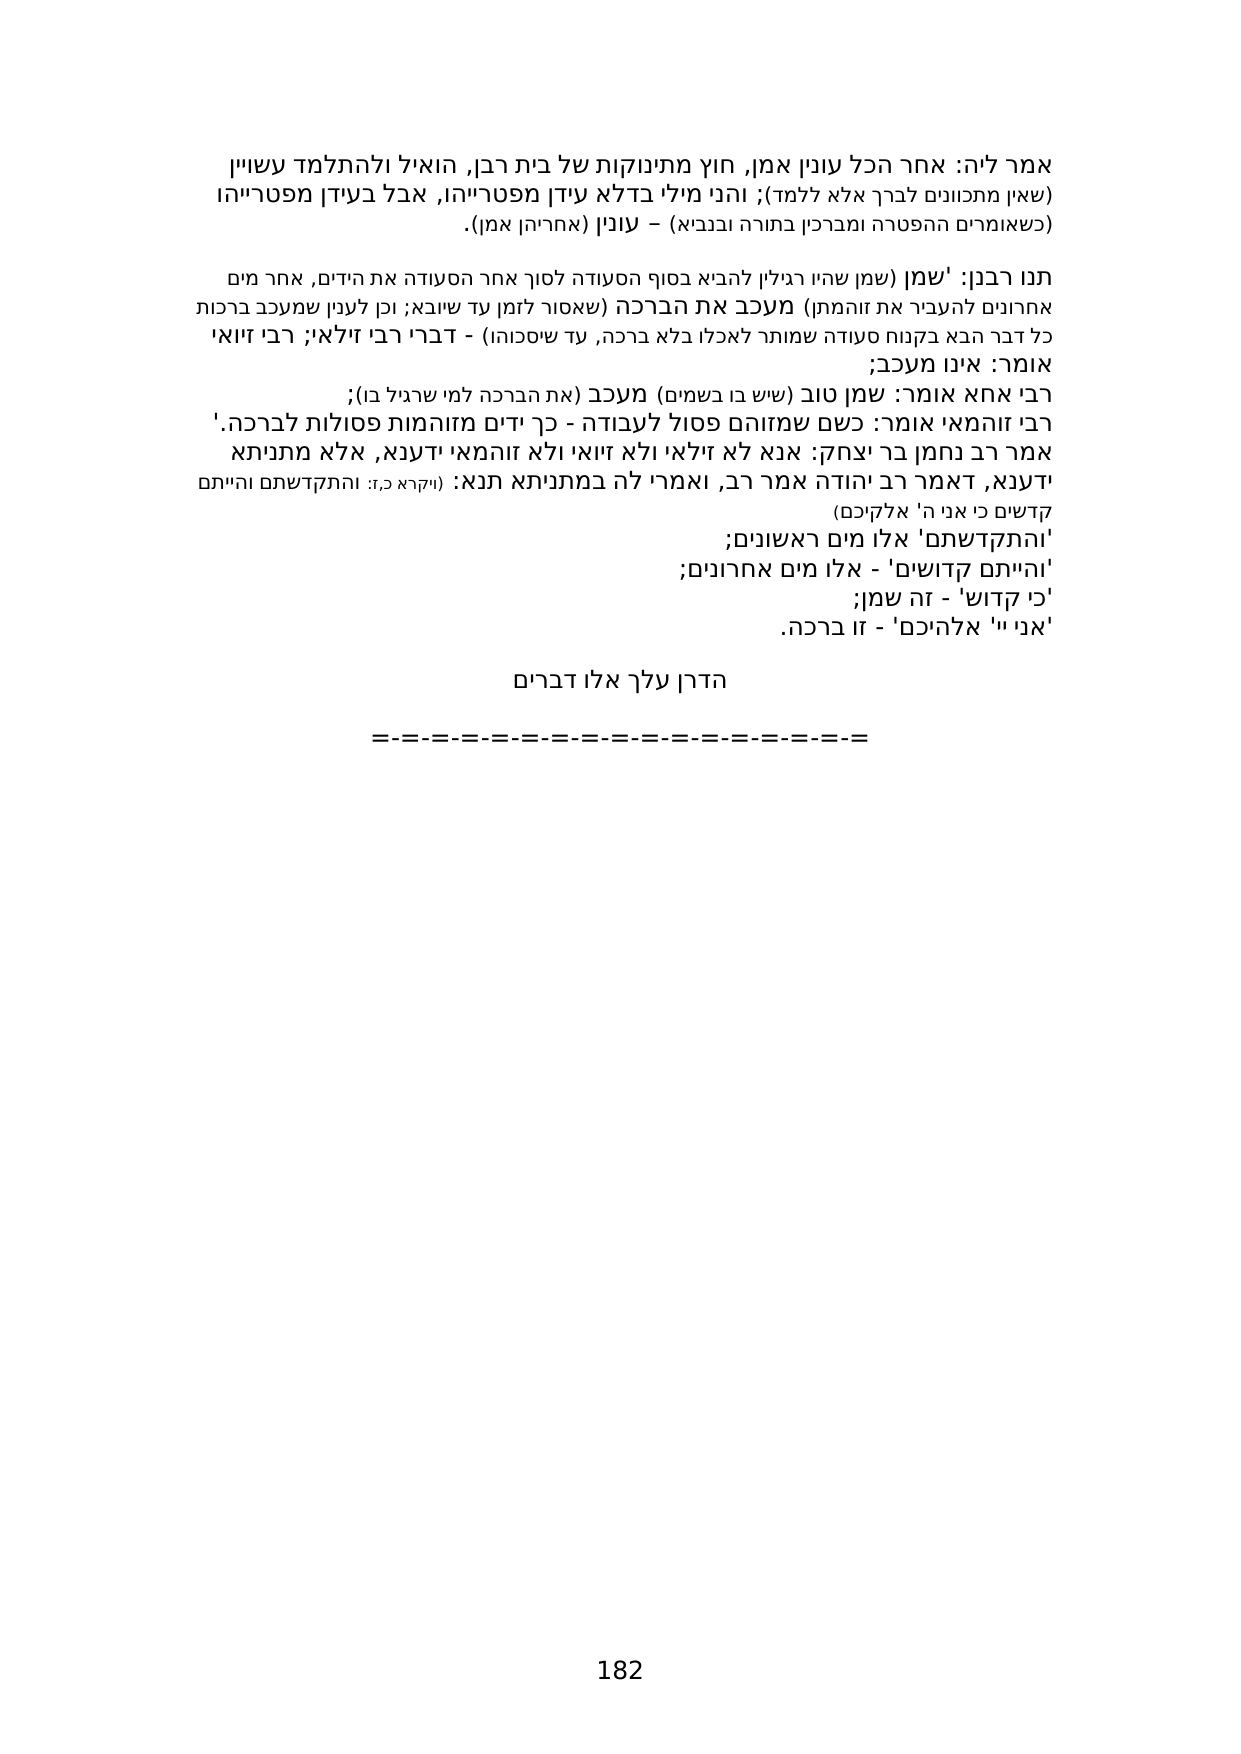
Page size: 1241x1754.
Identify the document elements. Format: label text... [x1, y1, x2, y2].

text 'כי קדוש' - זה שמן; [187, 583, 1053, 612]
text 'אני יי' אלהיכם' - זו ברכה. [187, 612, 1053, 641]
text אמר רב נחמן בר יצחק: אנא לא זילאי ולא זיואי ולא זוהמאי ידענא, אלא מתניתא ידענא, דאמר רב יהודה אמר רב, ואמרי לה במתניתא תנא: (ויקרא כ,ז: והתקדשתם והייתם קדשים כי אני ה' אלקיכם) [187, 437, 1053, 525]
text 'והייתם קדושים' - אלו מים אחרונים; [187, 554, 1053, 583]
text אמר ליה: אחר הכל עונין אמן, חוץ מתינוקות של בית רבן, הואיל ולהתלמד עשויין (שאין מתכוונים לברך אלא ללמד); והני מילי בדלא עידן מפטרייהו, אבל בעידן מפטרייהו (כשאומרים ההפטרה ומברכין בתורה ובנביא) – עונין (אחריהן אמן). [187, 150, 1053, 238]
text רבי זוהמאי אומר: כשם שמזוהם פסול לעבודה - כך ידים מזוהמות פסולות לברכה.' [187, 408, 1053, 437]
text 'והתקדשתם' אלו מים ראשונים; [187, 525, 1053, 554]
text הדרן עלך אלו דברים [187, 665, 1053, 694]
text תנו רבנן: 'שמן (שמן שהיו רגילין להביא בסוף הסעודה לסוך אחר הסעודה את הידים, אחר מים אחרונים להעביר את זוהמתן) מעכב את הברכה (שאסור לזמן עד שיובא; וכן לענין שמעכב ברכות כל דבר הבא בקנוח סעודה שמותר לאכלו בלא ברכה, עד שיסכוהו) - דברי רבי זילאי; רבי זיואי אומר: אינו מעכב; [187, 262, 1053, 379]
text =-=-=-=-=-=-=-=-=-=-=-=-=-=-=-=-= [187, 723, 1053, 752]
text רבי אחא אומר: שמן טוב (שיש בו בשמים) מעכב (את הברכה למי שרגיל בו); [187, 379, 1053, 408]
